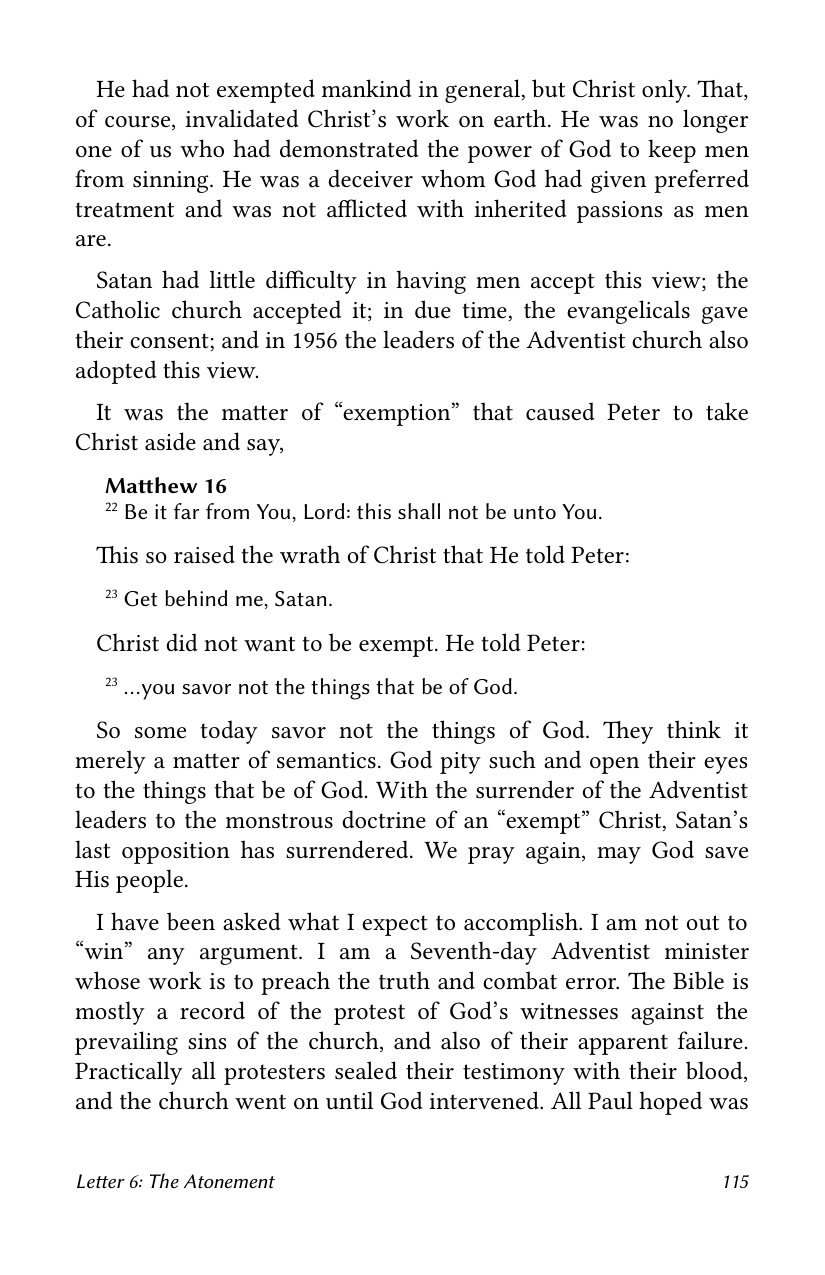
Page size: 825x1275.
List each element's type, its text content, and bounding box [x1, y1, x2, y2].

text He had not exempted mankind in general, but Christ only. That, of course, invalidated Christ’s work on earth. He was no longer one of us who had demonstrated the power of God to keep men from sinning. He was a deceiver whom God had given preferred treatment and was not afflicted with inherited passions as men are. [75, 75, 750, 253]
text This so raised the wrath of Christ that He told Peter: [75, 541, 750, 570]
text 22 Be it far from You, Lord: this shall not be unto You. [105, 499, 720, 525]
text Christ did not want to be exempt. He told Peter: [75, 629, 750, 657]
text 23 Get behind me, Satan. [105, 586, 720, 612]
text It was the matter of “exemption” that caused Peter to take Christ aside and say, [75, 398, 750, 457]
text 23 ...you savor not the things that be of God. [105, 674, 720, 700]
text Satan had little difficulty in having men accept this view; the Catholic church accepted it; in due time, the evangelicals gave their consent; and in 1956 the leaders of the Adventist church also adopted this view. [75, 266, 750, 385]
text Matthew 16 [105, 473, 750, 499]
text I have been asked what I expect to accomplish. I am not out to “win” any argument. I am a Seventh-day Adventist minister whose work is to preach the truth and combat error. The Bible is mostly a record of the protest of God’s witnesses against the prevailing sins of the church, and also of their apparent failure. Practically all protesters sealed their testimony with their blood, and the church went on until God intervened. All Paul hoped was [75, 907, 750, 1115]
text So some today savor not the things of God. They think it merely a matter of semantics. God pity such and open their eyes to the things that be of God. With the surrender of the Adventist leaders to the monstrous doctrine of an “exempt” Christ, Satan’s last opposition has surrendered. We pray again, may God save His people. [75, 716, 750, 894]
